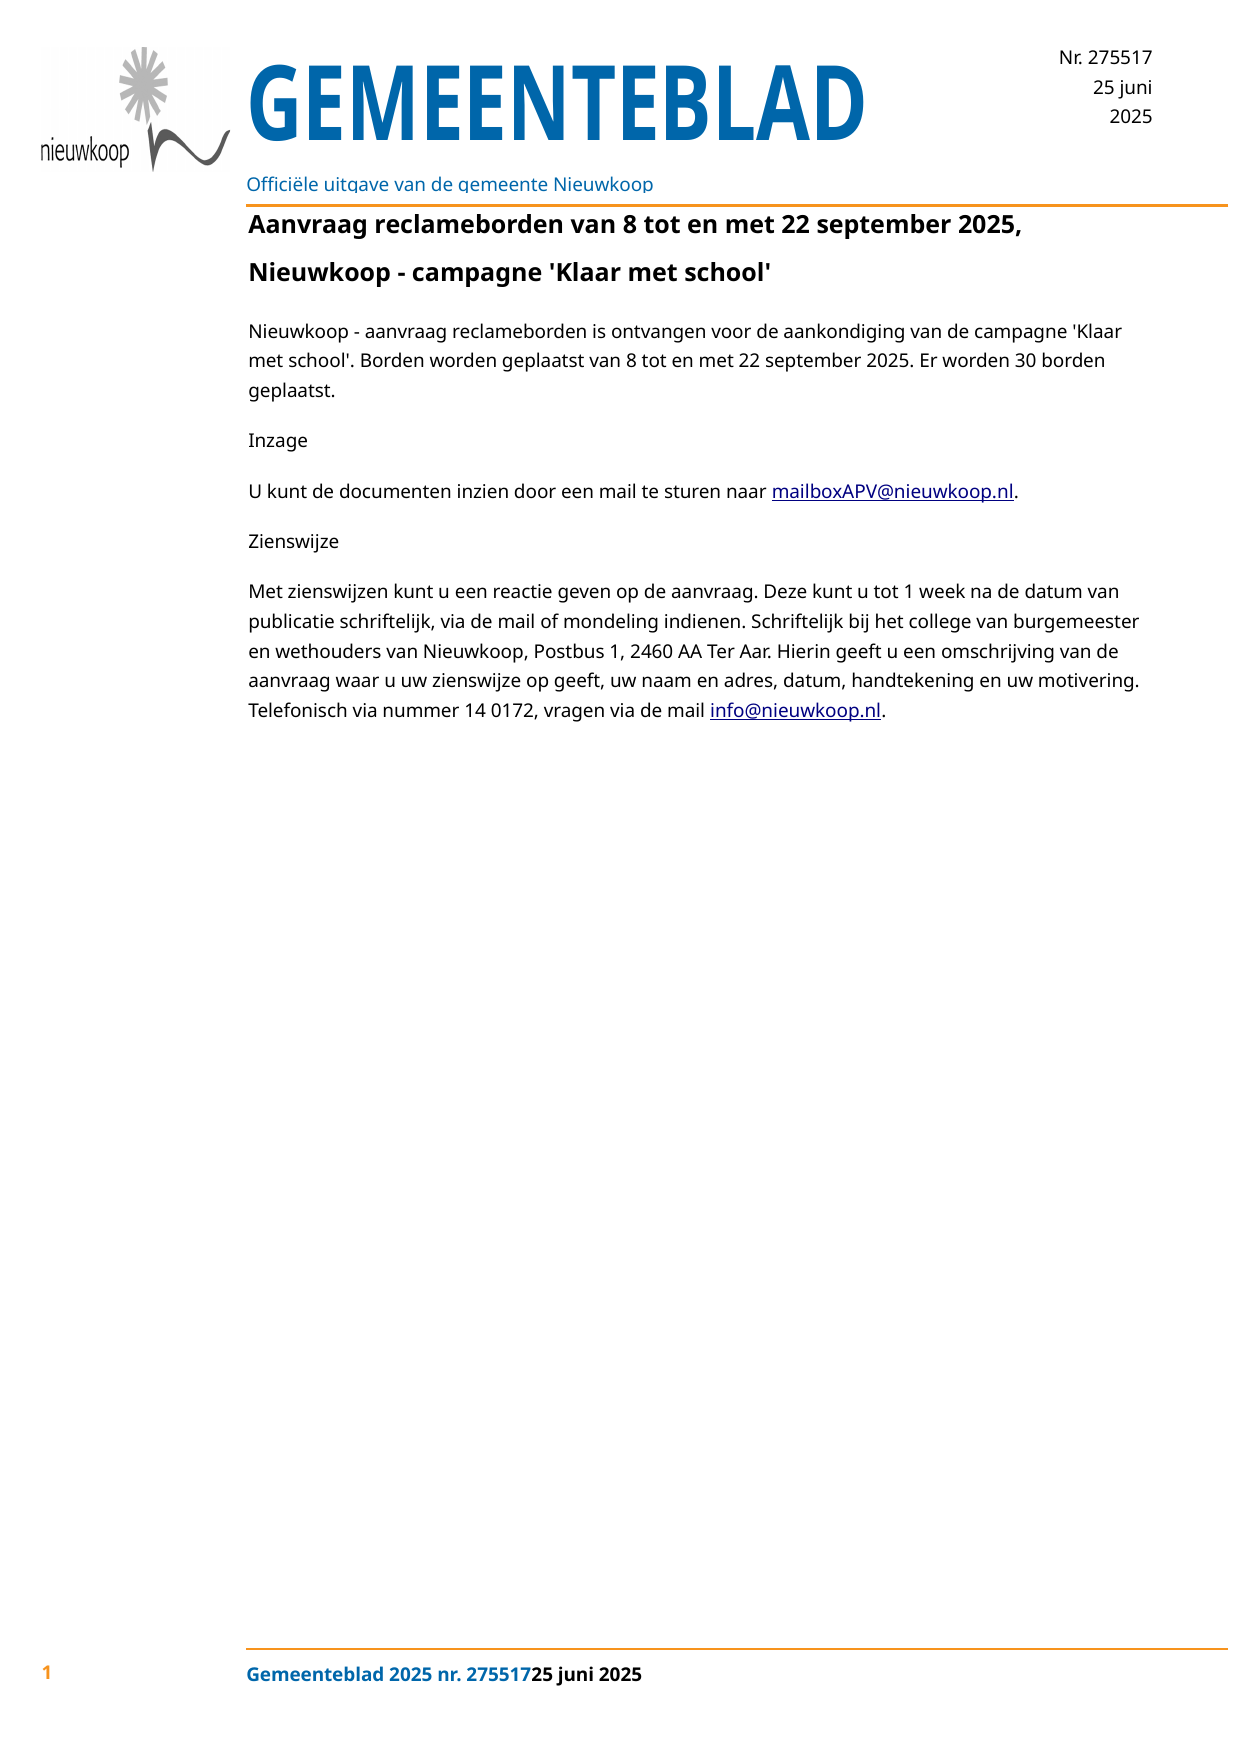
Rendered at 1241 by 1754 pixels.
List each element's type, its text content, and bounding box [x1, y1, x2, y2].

text Nieuwkoop - aanvraag reclameborden is ontvangen voor de aankondiging van de campagne 'Klaar met school'. Borden worden geplaatst van 8 tot en met 22 september 2025. Er worden 30 borden geplaatst. [248, 318, 1152, 403]
text Met zienswijzen kunt u een reactie geven op de aanvraag. Deze kunt u tot 1 week na de datum van publicatie schriftelijk, via de mail of mondeling indienen. Schriftelijk bij het college van burgemeester en wethouders van Nieuwkoop, Postbus 1, 2460 AA Ter Aar. Hierin geeft u een omschrijving van de aanvraag waar u uw zienswijze op geeft, uw naam en adres, datum, handtekening en uw motivering. Telefonisch via nummer 14 0172, vragen via de mail info@nieuwkoop.nl. [248, 579, 1152, 723]
text Aanvraag reclameborden van 8 tot en met 22 september 2025, Nieuwkoop - campagne 'Klaar met school' [248, 207, 1152, 288]
picture [41, 47, 231, 172]
text U kunt de documenten inzien door een mail te sturen naar mailboxAPV@nieuwkoop.nl. [248, 478, 1152, 504]
text Zienswijze [248, 528, 1152, 554]
text Inzage [248, 427, 1152, 453]
